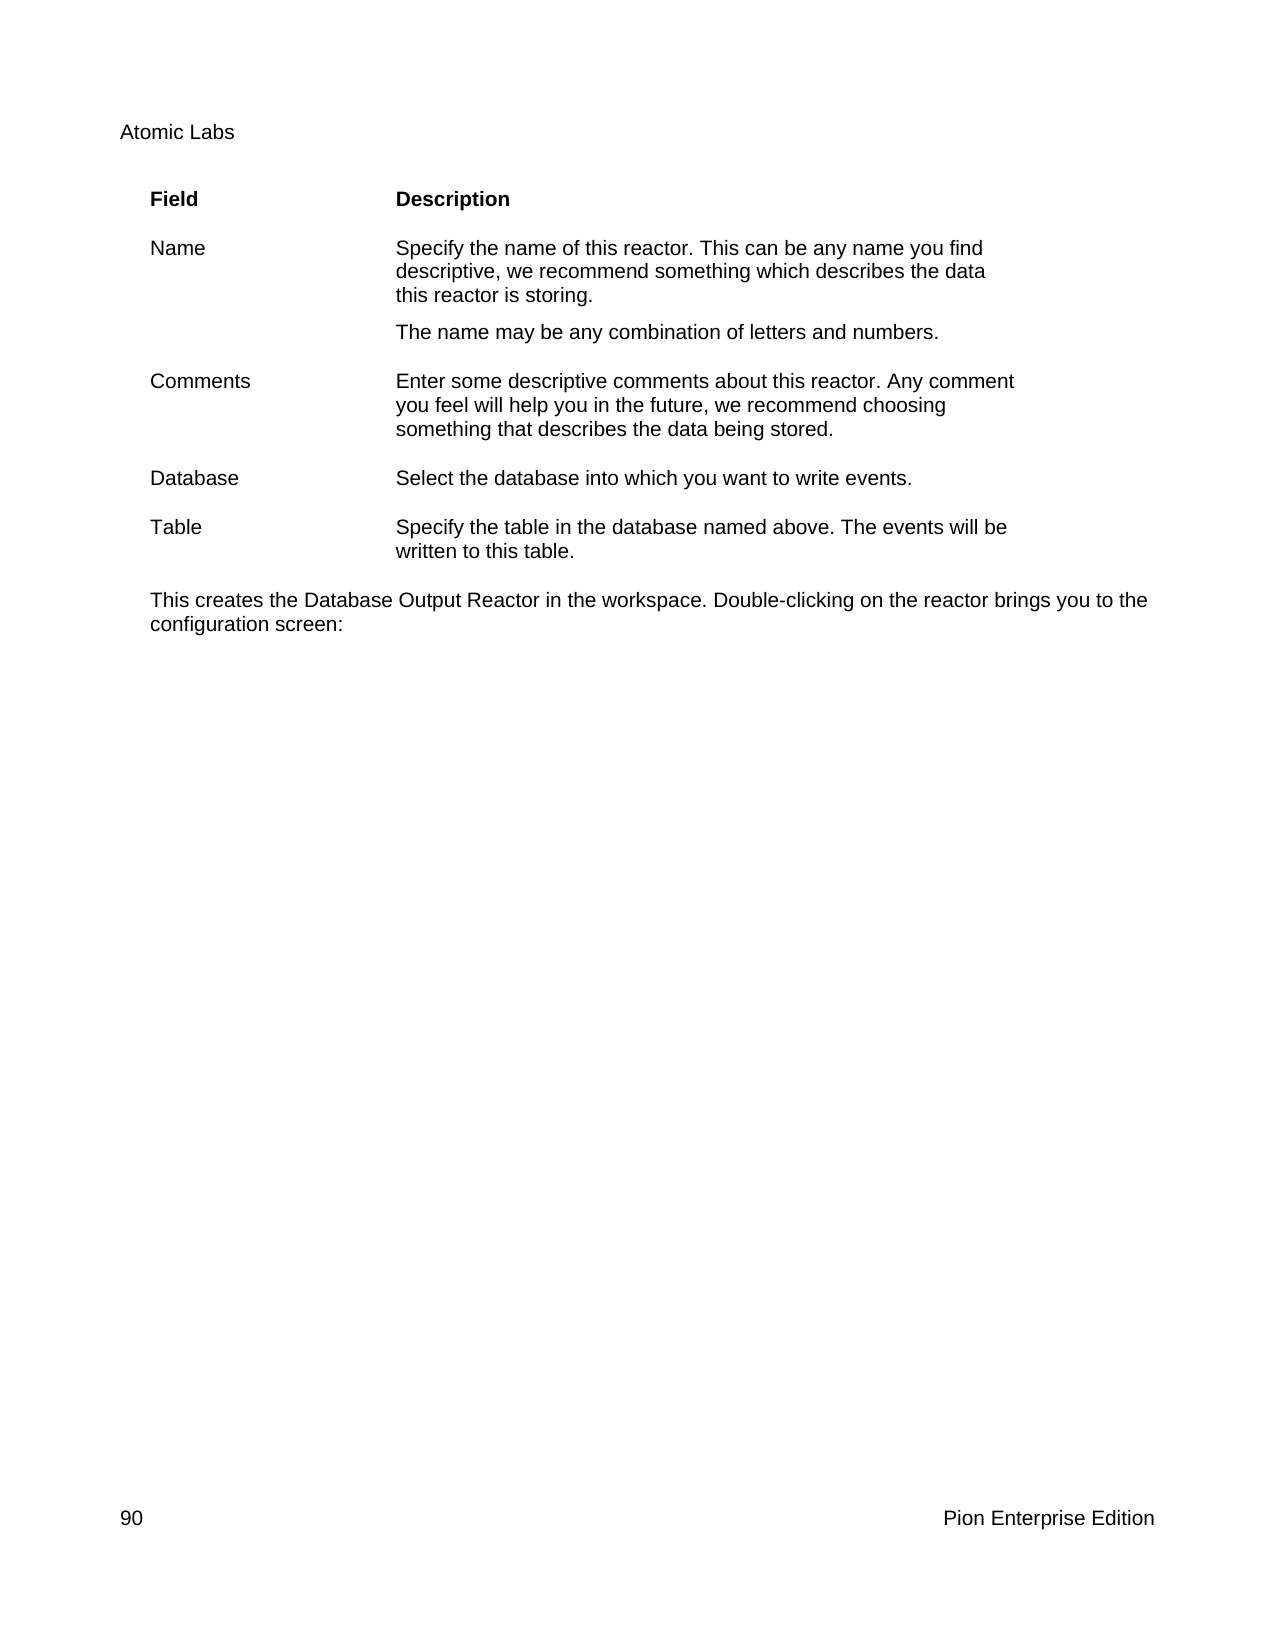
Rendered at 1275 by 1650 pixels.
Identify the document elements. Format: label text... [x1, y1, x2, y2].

table_cell Comments [109, 356, 354, 453]
text This creates the Database Output Reactor in the workspace. Double-clicking on the reactor brings you to the configuration screen: [150, 587, 1155, 635]
table_cell Enter some descriptive comments about this reactor. Any comment you feel will help you in the future, we recommend choosing something that describes the data being stored. [354, 356, 1031, 453]
table_cell Table [109, 502, 354, 575]
table_cell Specify the name of this reactor. This can be any name you find descriptive, we recommend something which describes the data this reactor is storing. The name may be any combination of letters and numbers. [354, 223, 1031, 356]
table_cell Select the database into which you want to write events. [354, 453, 1031, 502]
table_cell Specify the table in the database named above. The events will be written to this table. [354, 502, 1031, 575]
table_header Field [109, 174, 354, 223]
table_cell Name [109, 223, 354, 356]
table_cell Database [109, 453, 354, 502]
table_header Description [354, 174, 1031, 223]
